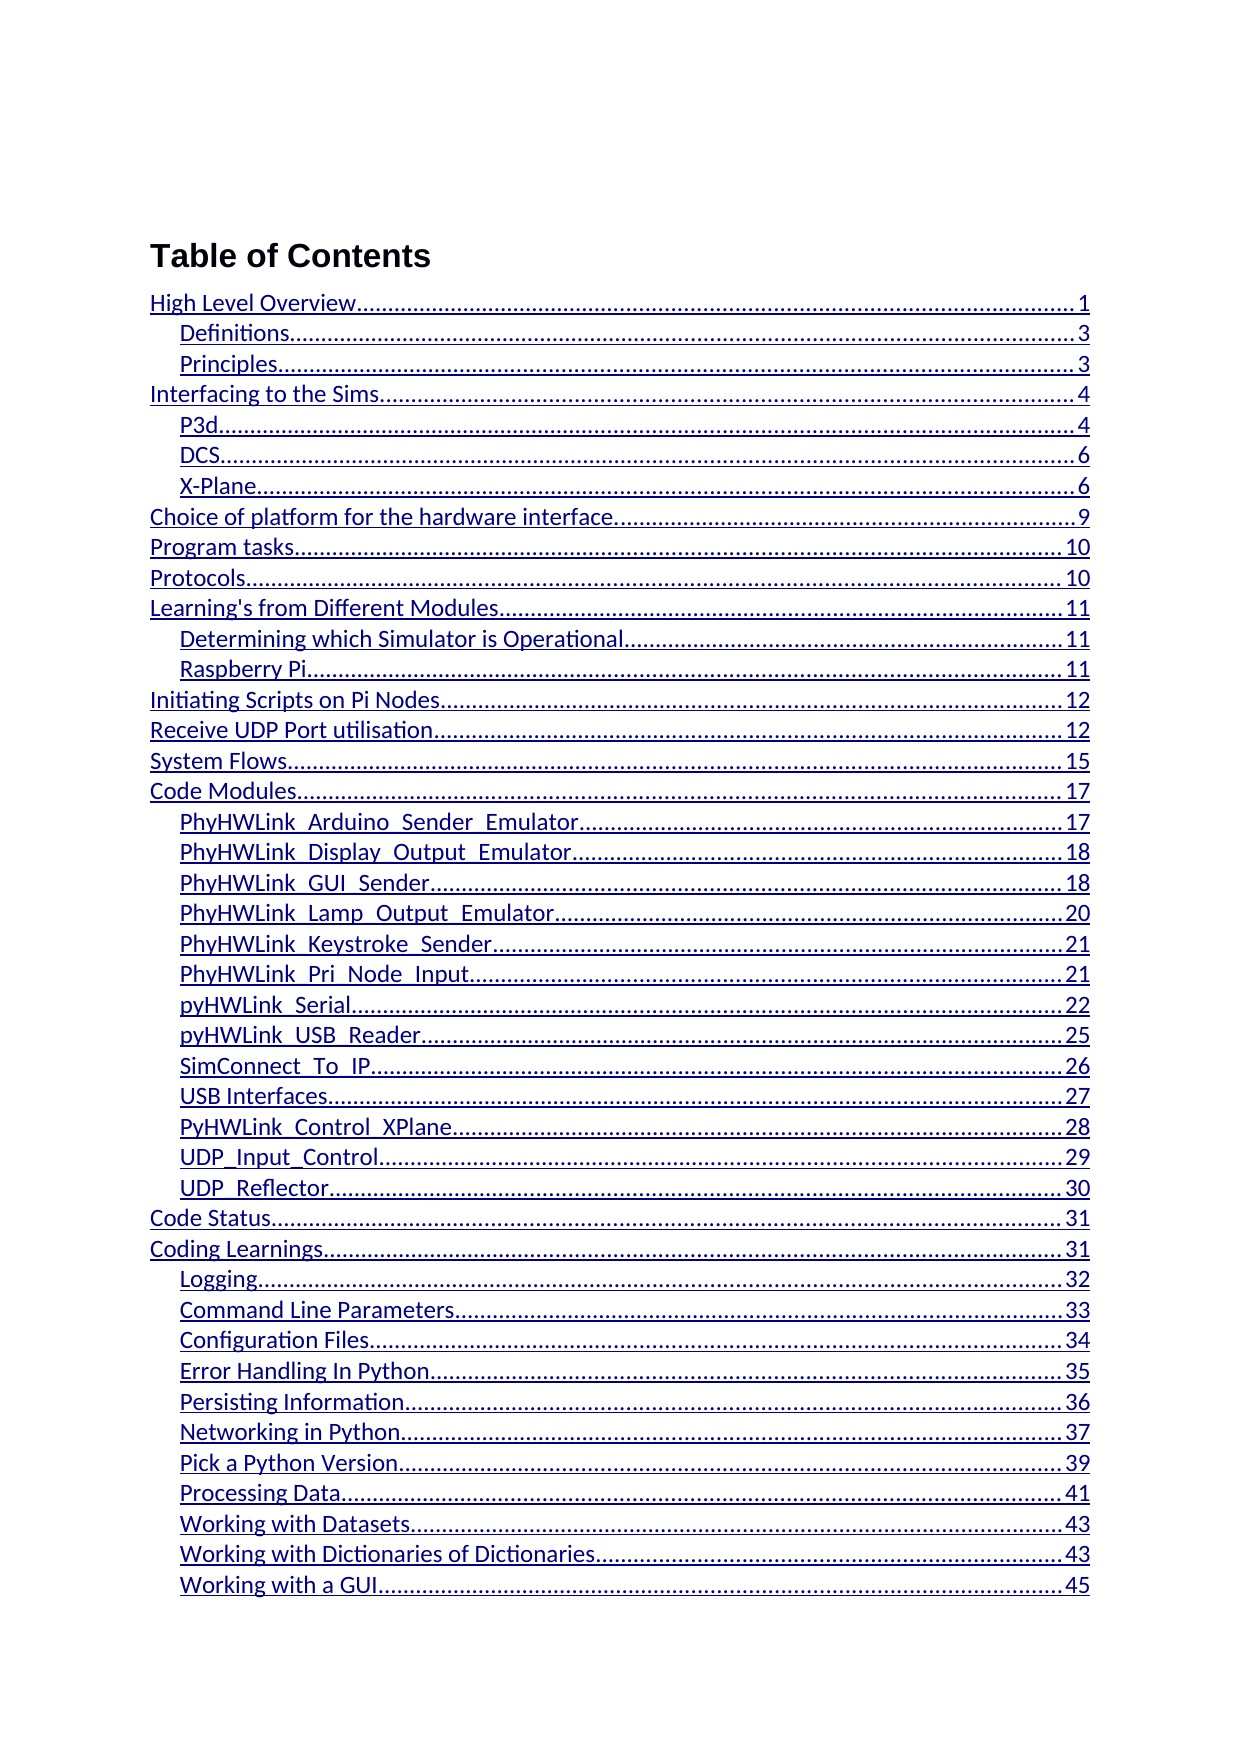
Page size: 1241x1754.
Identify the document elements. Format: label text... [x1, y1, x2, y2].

text Receive UDP Port utilisation 12 [150, 714, 1090, 740]
text Principles 3 [179, 348, 1090, 374]
text System Flows 15 [150, 745, 1090, 771]
text [179, 1504, 1090, 1508]
text [179, 1321, 1090, 1325]
text Error Handling In Python 35 [179, 1355, 1090, 1381]
text [179, 985, 1090, 989]
text [179, 1107, 1090, 1111]
text [179, 1199, 1090, 1203]
text [179, 680, 1090, 684]
text Protocols 10 [150, 562, 1090, 588]
text [179, 497, 1090, 501]
text PhyHWLink_Keystroke_Sender 21 [179, 928, 1090, 954]
text UDP_Reflector 30 [179, 1172, 1090, 1198]
text PhyHWLink_GUI_Sender 18 [179, 867, 1090, 893]
text PhyHWLink_Display_Output_Emulator 18 [179, 836, 1090, 862]
text SimConnect_To_IP 26 [179, 1050, 1090, 1076]
text Networking in Python 37 [179, 1416, 1090, 1442]
text PhyHWLink_Lamp_Output_Emulator 20 [179, 897, 1090, 923]
text Choice of platform for the hardware interface. 9 [150, 501, 1090, 527]
text Definitions 3 [179, 317, 1090, 344]
text Pick a Python Version 39 [179, 1447, 1090, 1473]
text Learning's from Different Modules 11 [150, 592, 1090, 618]
text [179, 1443, 1090, 1447]
text UDP_Input_Control 29 [179, 1142, 1090, 1168]
text Working with a GUI 45 [179, 1569, 1090, 1595]
text DCS 6 [179, 439, 1090, 466]
text High Level Overview 1 [150, 287, 1090, 313]
subtitle Table of Contents [150, 236, 1090, 274]
text Command Line Parameters 33 [179, 1294, 1090, 1320]
text Coding Learnings 31 [150, 1233, 1090, 1259]
text [179, 1046, 1090, 1050]
text [179, 1138, 1090, 1142]
text pyHWLink_USB_Reader 25 [179, 1019, 1090, 1045]
text [179, 863, 1090, 867]
text Persisting Information 36 [179, 1386, 1090, 1412]
text P3d 4 [179, 409, 1090, 435]
text Code Modules 17 [150, 775, 1090, 801]
text Raspberry Pi 11 [179, 653, 1090, 679]
text Interfacing to the Sims. 4 [150, 378, 1090, 405]
text PhyHWLink_Pri_Node_Input 21 [179, 958, 1090, 984]
text Processing Data 41 [179, 1477, 1090, 1503]
text [179, 1077, 1090, 1081]
text Logging 32 [179, 1264, 1090, 1290]
text pyHWLink_Serial 22 [179, 989, 1090, 1015]
text [179, 924, 1090, 928]
text Initiating Scripts on Pi Nodes 12 [150, 684, 1090, 710]
text Code Status 31 [150, 1203, 1090, 1229]
text Program tasks 10 [150, 531, 1090, 557]
text Configuration Files 34 [179, 1325, 1090, 1351]
text Working with Dictionaries of Dictionaries 43 [179, 1538, 1090, 1564]
text [179, 1382, 1090, 1386]
text Working with Datasets 43 [179, 1508, 1090, 1534]
text PyHWLink_Control_XPlane 28 [179, 1111, 1090, 1137]
text PhyHWLink_Arduino_Sender_Emulator 17 [179, 806, 1090, 832]
text Determining which Simulator is Operational 11 [179, 623, 1090, 649]
text [179, 1565, 1090, 1569]
text X-Plane 6 [179, 470, 1090, 496]
text USB Interfaces 27 [179, 1081, 1090, 1106]
